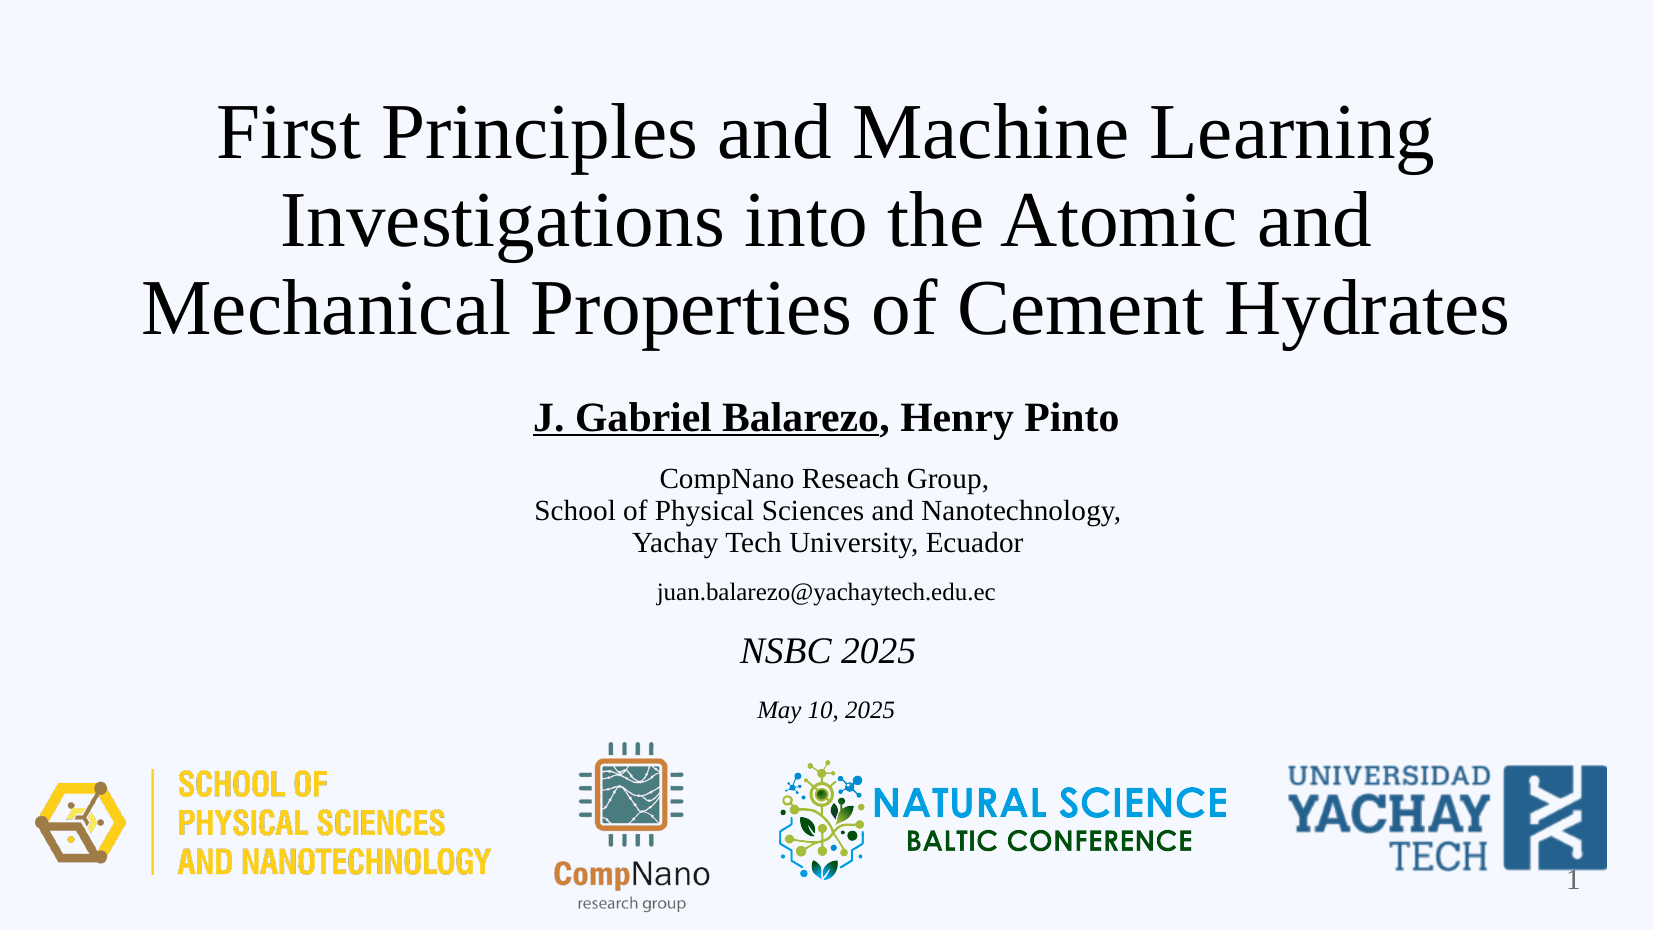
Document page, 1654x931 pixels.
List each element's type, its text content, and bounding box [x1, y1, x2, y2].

picture [548, 738, 716, 927]
title First Principles and Machine Learning Investigations into the Atomic and Mechanical Properties of Cement Hydrates [100, 64, 1554, 375]
picture [1216, 794, 1226, 798]
text_box May 10, 2025 [638, 688, 1022, 732]
text_box NSBC 2025 [725, 622, 931, 680]
picture [1216, 804, 1226, 811]
picture [35, 769, 491, 875]
text_box juan.balarezo@yachaytech.edu.ec [638, 570, 1022, 614]
picture [1284, 761, 1607, 873]
picture [779, 760, 1226, 880]
text_box J. Gabriel Balarezo, Henry Pinto [518, 386, 1135, 448]
text_box CompNano Reseach Group, School of Physical Sciences and Nanotechnology, Yachay Tech University, Ecuador [519, 454, 1134, 567]
